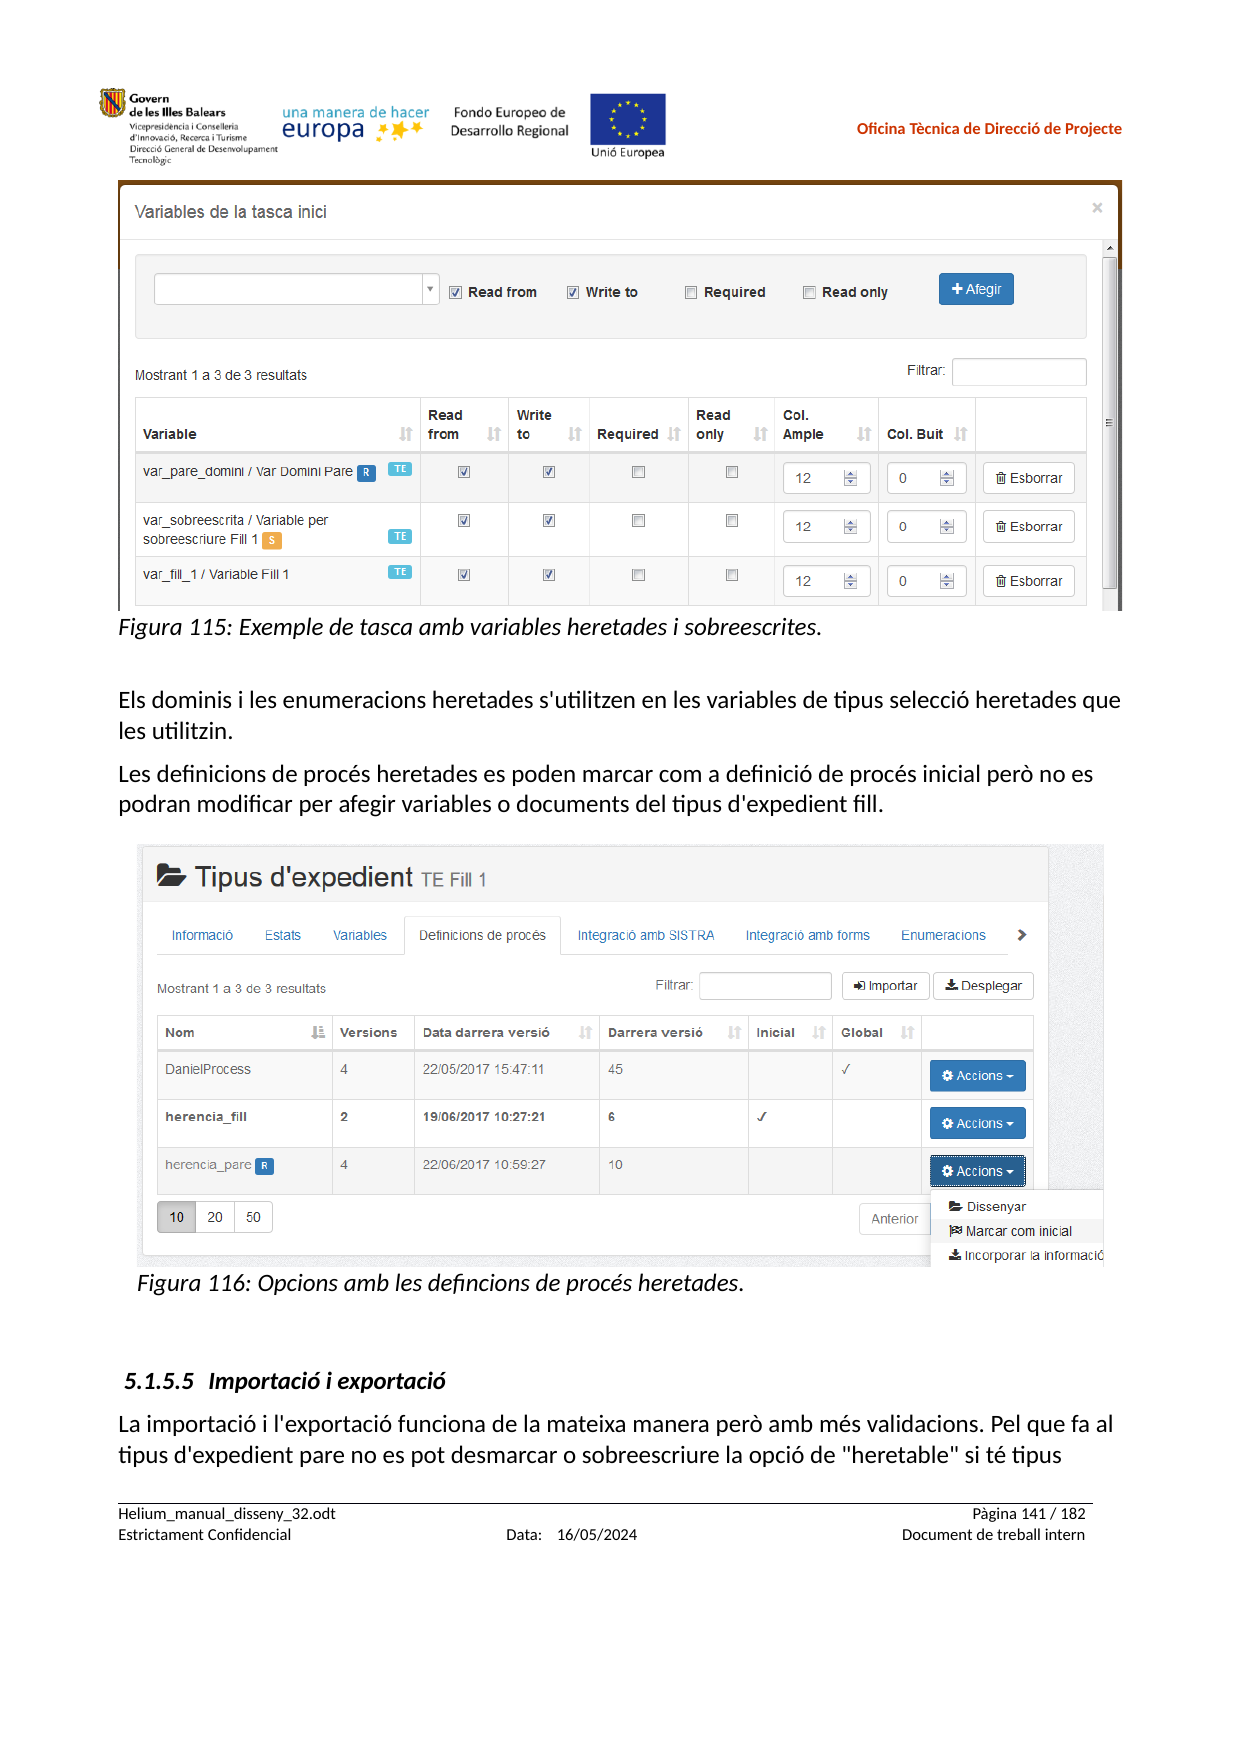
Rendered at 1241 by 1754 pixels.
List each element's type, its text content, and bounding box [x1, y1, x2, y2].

picture [136, 844, 1104, 1267]
picture [99, 87, 668, 166]
text Figura 115: Exemple de tasca amb variables heretades i sobreescrites. [118, 611, 1122, 641]
list Figura 116: Opcions amb les defincions de procés heretades. [137, 1267, 1103, 1297]
text Els dominis i les enumeracions heretades s'utilitzen en les variables de tipus selecció heretades que les utilitzin. [118, 684, 1122, 746]
picture [118, 180, 1123, 611]
text La importació i l'exportació funciona de la mateixa manera però amb més validacions. Pel que fa al tipus d'expedient pare no es pot desmarcar o sobreescriure la opció de "heretable" si té tipus [118, 1408, 1122, 1469]
subtitle Importació i exportació [118, 1366, 1122, 1396]
text Les definicions de procés heretades es poden marcar com a definició de procés inicial però no es podran modificar per afegir variables o documents del tipus d'expedient fill. [118, 758, 1122, 819]
